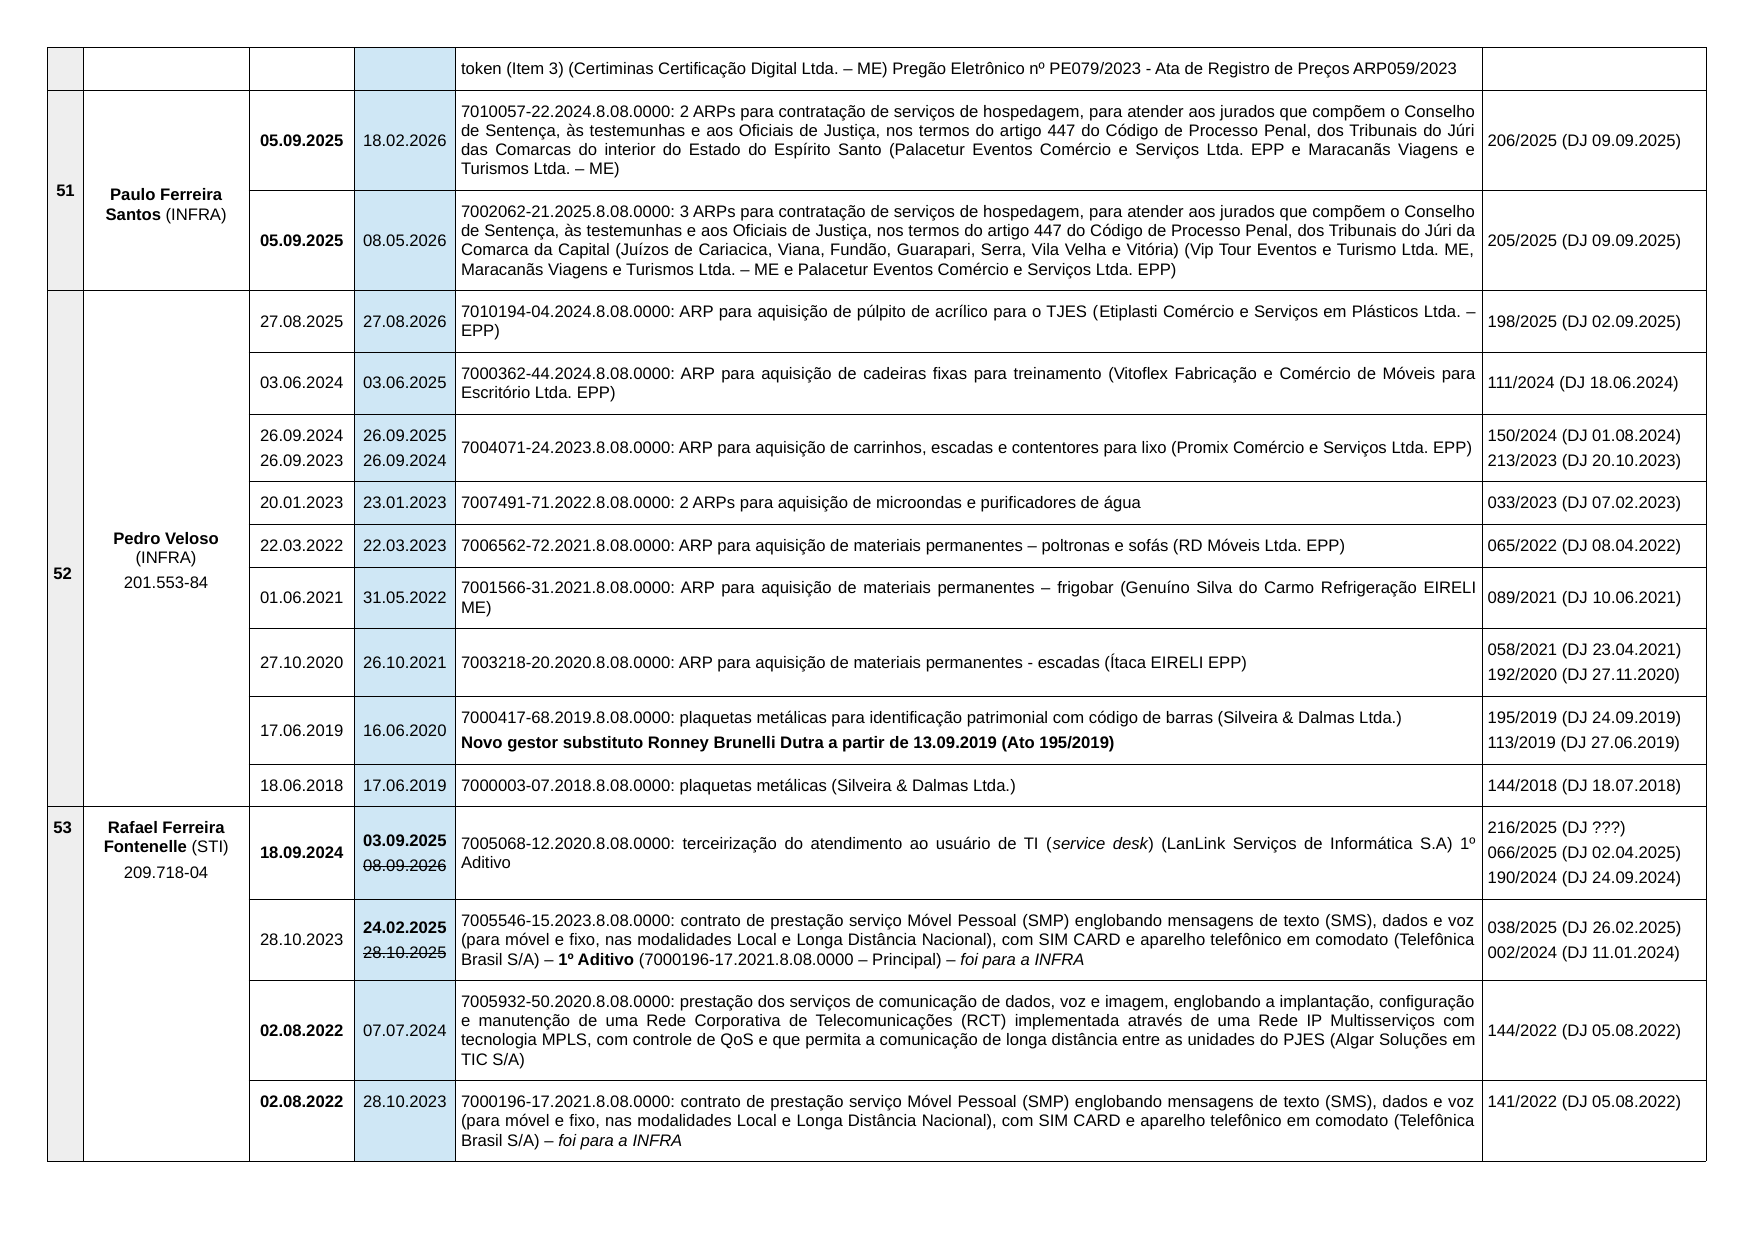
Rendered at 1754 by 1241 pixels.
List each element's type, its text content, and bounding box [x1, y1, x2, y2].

table_cell 16.06.2020 [355, 697, 455, 764]
table_cell 23.01.2023 [355, 482, 455, 524]
table_cell 51 [48, 91, 83, 290]
table_cell 03.06.2024 [250, 353, 354, 414]
table_cell 205/2025 (DJ 09.09.2025) [1483, 191, 1706, 290]
table_cell token (Item 3) (Certiminas Certificação Digital Ltda. – ME) Pregão Eletrônico nº PE079/2023 - Ata de Registro de Preços ARP059/2023 [456, 48, 1482, 90]
table_cell 26.10.2021 [355, 629, 455, 696]
table_cell Paulo Ferreira Santos (INFRA) [84, 91, 249, 290]
table_cell [250, 48, 354, 90]
table_cell 7004071-24.2023.8.08.0000: ARP para aquisição de carrinhos, escadas e contentores para lixo (Promix Comércio e Serviços Ltda. EPP) [456, 415, 1482, 481]
table_cell 18.09.2024 [250, 807, 354, 899]
table_cell 206/2025 (DJ 09.09.2025) [1483, 91, 1706, 190]
table_cell 03.09.2025 08.09.2026 [355, 807, 455, 899]
table_cell 7006562-72.2021.8.08.0000: ARP para aquisição de materiais permanentes – poltronas e sofás (RD Móveis Ltda. EPP) [456, 525, 1482, 567]
table_cell 141/2022 (DJ 05.08.2022) [1483, 1081, 1706, 1161]
table_cell 26.09.2025 26.09.2024 [355, 415, 455, 481]
table_cell 7002062-21.2025.8.08.0000: 3 ARPs para contratação de serviços de hospedagem, para atender aos jurados que compõem o Conselho de Sentença, às testemunhas e aos Oficiais de Justiça, nos termos do artigo 447 do Código de Processo Penal, dos Tribunais do Júri da Comarca da Capital (Juízos de Cariacica, Viana, Fundão, Guarapari, Serra, Vila Velha e Vitória) (Vip Tour Eventos e Turismo Ltda. ME, Maracanãs Viagens e Turismos Ltda. – ME e Palacetur Eventos Comércio e Serviços Ltda. EPP) [456, 191, 1482, 290]
table_cell 038/2025 (DJ 26.02.2025) 002/2024 (DJ 11.01.2024) [1483, 900, 1706, 980]
table_cell 089/2021 (DJ 10.06.2021) [1483, 568, 1706, 628]
table_cell 27.08.2026 [355, 291, 455, 352]
table_cell 05.09.2025 [250, 191, 354, 290]
table_cell 07.07.2024 [355, 981, 455, 1080]
table_cell 05.09.2025 [250, 91, 354, 190]
table_cell 198/2025 (DJ 02.09.2025) [1483, 291, 1706, 352]
table_cell 144/2022 (DJ 05.08.2022) [1483, 981, 1706, 1080]
table_cell 17.06.2019 [355, 765, 455, 806]
table_cell 7010057-22.2024.8.08.0000: 2 ARPs para contratação de serviços de hospedagem, para atender aos jurados que compõem o Conselho de Sentença, às testemunhas e aos Oficiais de Justiça, nos termos do artigo 447 do Código de Processo Penal, dos Tribunais do Júri das Comarcas do interior do Estado do Espírito Santo (Palacetur Eventos Comércio e Serviços Ltda. EPP e Maracanãs Viagens e Turismos Ltda. – ME) [456, 91, 1482, 190]
table_cell Rafael Ferreira Fontenelle (STI) 209.718-04 [84, 807, 249, 1161]
table_cell 26.09.2024 26.09.2023 [250, 415, 354, 481]
table_cell 17.06.2019 [250, 697, 354, 764]
table_cell 52 [48, 291, 83, 806]
table_cell 08.05.2026 [355, 191, 455, 290]
table_cell 7001566-31.2021.8.08.0000: ARP para aquisição de materiais permanentes – frigobar (Genuíno Silva do Carmo Refrigeração EIRELI ME) [456, 568, 1482, 628]
table_cell 18.02.2026 [355, 91, 455, 190]
table_cell 27.08.2025 [250, 291, 354, 352]
table_cell 065/2022 (DJ 08.04.2022) [1483, 525, 1706, 567]
table_cell 7000417-68.2019.8.08.0000: plaquetas metálicas para identificação patrimonial com código de barras (Silveira & Dalmas Ltda.) Novo gestor substituto Ronney Brunelli Dutra a partir de 13.09.2019 (Ato 195/2019) [456, 697, 1482, 764]
table_cell [355, 48, 455, 90]
table_cell 7003218-20.2020.8.08.0000: ARP para aquisição de materiais permanentes - escadas (Ítaca EIRELI EPP) [456, 629, 1482, 696]
table_cell 7007491-71.2022.8.08.0000: 2 ARPs para aquisição de microondas e purificadores de água [456, 482, 1482, 524]
table_cell 195/2019 (DJ 24.09.2019) 113/2019 (DJ 27.06.2019) [1483, 697, 1706, 764]
table_cell 7005932-50.2020.8.08.0000: prestação dos serviços de comunicação de dados, voz e imagem, englobando a implantação, configuração e manutenção de uma Rede Corporativa de Telecomunicações (RCT) implementada através de uma Rede IP Multisserviços com tecnologia MPLS, com controle de QoS e que permita a comunicação de longa distância entre as unidades do PJES (Algar Soluções em TIC S/A) [456, 981, 1482, 1080]
table_cell 22.03.2022 [250, 525, 354, 567]
table_cell 144/2018 (DJ 18.07.2018) [1483, 765, 1706, 806]
table_cell 53 [48, 807, 83, 1161]
table_cell 033/2023 (DJ 07.02.2023) [1483, 482, 1706, 524]
table_cell 150/2024 (DJ 01.08.2024) 213/2023 (DJ 20.10.2023) [1483, 415, 1706, 481]
table_cell 02.08.2022 [250, 1081, 354, 1161]
table_cell 24.02.2025 28.10.2025 [355, 900, 455, 980]
table_cell 27.10.2020 [250, 629, 354, 696]
table_cell 28.10.2023 [355, 1081, 455, 1161]
table_cell 02.08.2022 [250, 981, 354, 1080]
table_cell 22.03.2023 [355, 525, 455, 567]
table_cell 7000196-17.2021.8.08.0000: contrato de prestação serviço Móvel Pessoal (SMP) englobando mensagens de texto (SMS), dados e voz (para móvel e fixo, nas modalidades Local e Longa Distância Nacional), com SIM CARD e aparelho telefônico em comodato (Telefônica Brasil S/A) – foi para a INFRA [456, 1081, 1482, 1161]
table_cell 058/2021 (DJ 23.04.2021) 192/2020 (DJ 27.11.2020) [1483, 629, 1706, 696]
table_cell 31.05.2022 [355, 568, 455, 628]
table_cell 28.10.2023 [250, 900, 354, 980]
table_cell 01.06.2021 [250, 568, 354, 628]
table_cell 7005546-15.2023.8.08.0000: contrato de prestação serviço Móvel Pessoal (SMP) englobando mensagens de texto (SMS), dados e voz (para móvel e fixo, nas modalidades Local e Longa Distância Nacional), com SIM CARD e aparelho telefônico em comodato (Telefônica Brasil S/A) – 1º Aditivo (7000196-17.2021.8.08.0000 – Principal) – foi para a INFRA [456, 900, 1482, 980]
table_cell 216/2025 (DJ ???) 066/2025 (DJ 02.04.2025) 190/2024 (DJ 24.09.2024) [1483, 807, 1706, 899]
table_cell Pedro Veloso (INFRA) 201.553-84 [84, 291, 249, 806]
table_cell 7010194-04.2024.8.08.0000: ARP para aquisição de púlpito de acrílico para o TJES (Etiplasti Comércio e Serviços em Plásticos Ltda. – EPP) [456, 291, 1482, 352]
table_cell 7000003-07.2018.8.08.0000: plaquetas metálicas (Silveira & Dalmas Ltda.) [456, 765, 1482, 806]
table_cell 7000362-44.2024.8.08.0000: ARP para aquisição de cadeiras fixas para treinamento (Vitoflex Fabricação e Comércio de Móveis para Escritório Ltda. EPP) [456, 353, 1482, 414]
table_cell 7005068-12.2020.8.08.0000: terceirização do atendimento ao usuário de TI (service desk) (LanLink Serviços de Informática S.A) 1º Aditivo [456, 807, 1482, 899]
table_cell 18.06.2018 [250, 765, 354, 806]
table_cell 111/2024 (DJ 18.06.2024) [1483, 353, 1706, 414]
table_cell 03.06.2025 [355, 353, 455, 414]
table_cell 20.01.2023 [250, 482, 354, 524]
table_cell [1483, 48, 1706, 90]
